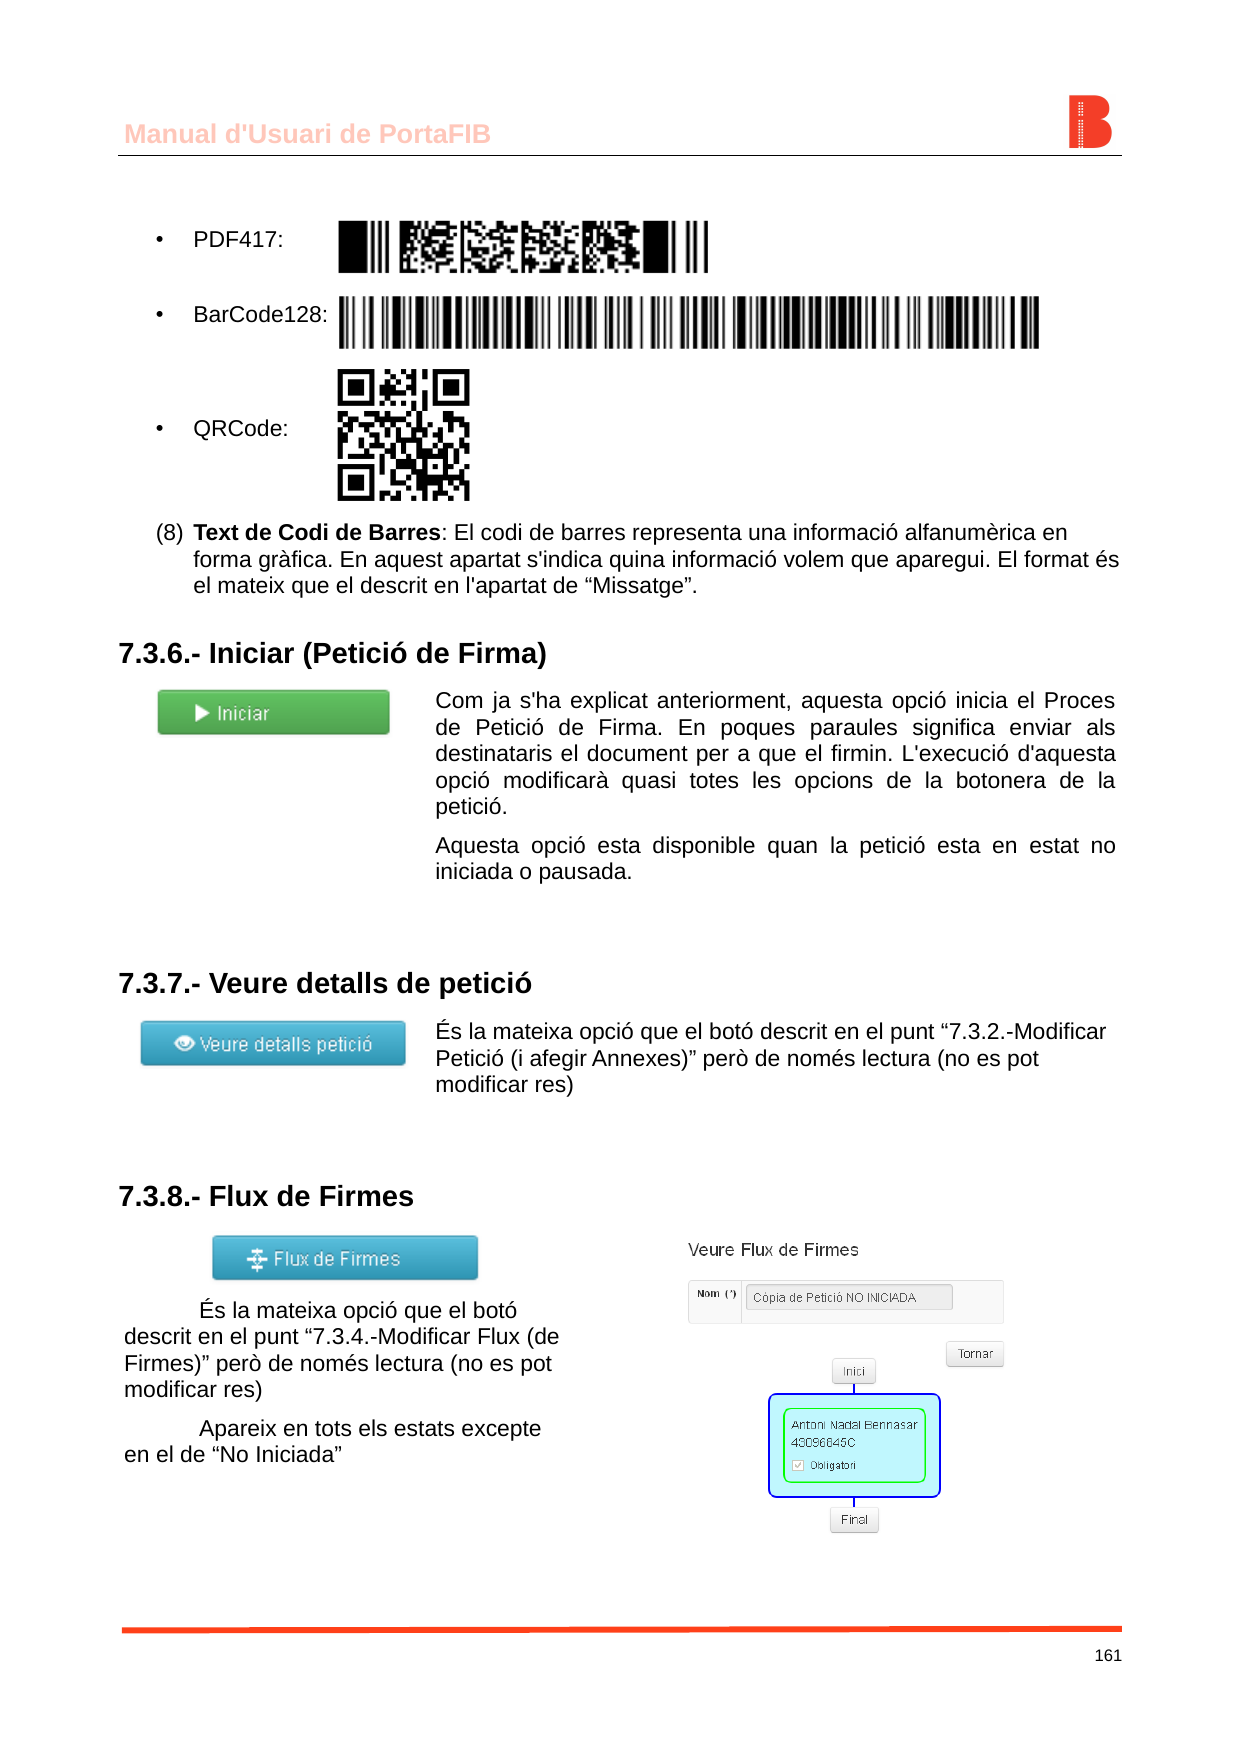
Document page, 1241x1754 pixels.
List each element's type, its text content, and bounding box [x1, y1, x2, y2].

table_header [118, 1013, 429, 1116]
picture [208, 1231, 483, 1285]
table_header Com ja s'ha explicat anteriorment, aquesta opció inicia el Proces de Petició de Firma. En poques paraules significa enviar als destinataris el document per a que el firmin. L'execució d'aquesta opció modificarà quasi totes les opcions de la botonera de la petició. Aquesta opció esta disponible quan la petició esta en estat no iniciada o pausada. [429, 682, 1122, 903]
picture [333, 365, 473, 507]
table_header [573, 1226, 1122, 1552]
subtitle Veure detalls de petició [118, 967, 1122, 1000]
picture [679, 1231, 1017, 1547]
picture [138, 1018, 409, 1069]
picture [334, 291, 1043, 353]
list [715, 216, 1122, 279]
table_header És la mateixa opció que el botó descrit en el punt “7.3.2Modificar Petició (i afegir Annexes)” però de només lectura (no es pot modificar res) [429, 1013, 1122, 1116]
subtitle Iniciar (Petició de Firma) [118, 636, 1122, 669]
picture [1063, 94, 1117, 150]
list QRCode: [156, 365, 333, 507]
table_header [118, 682, 429, 903]
list [473, 365, 1122, 507]
table_header És la mateixa opció que el botó descrit en el punt “7.3.4Modificar Flux (de Firmes)” però de només lectura (no es pot modificar res) Apareix en tots els estats excepte en el de “No Iniciada” [118, 1226, 573, 1552]
picture [334, 215, 715, 279]
list PDF417: [156, 216, 334, 279]
list Text de Codi de Barres: El codi de barres representa una informació alfanumèrica en forma gràfica. En aquest apartat s'indica quina informació volem que aparegui. El format és el mateix que el descrit en l'apartat de “Missatge”. [156, 519, 1122, 598]
list [1043, 291, 1122, 353]
list BarCode128: [156, 291, 334, 353]
picture [155, 687, 393, 738]
subtitle Flux de Firmes [118, 1179, 1122, 1213]
